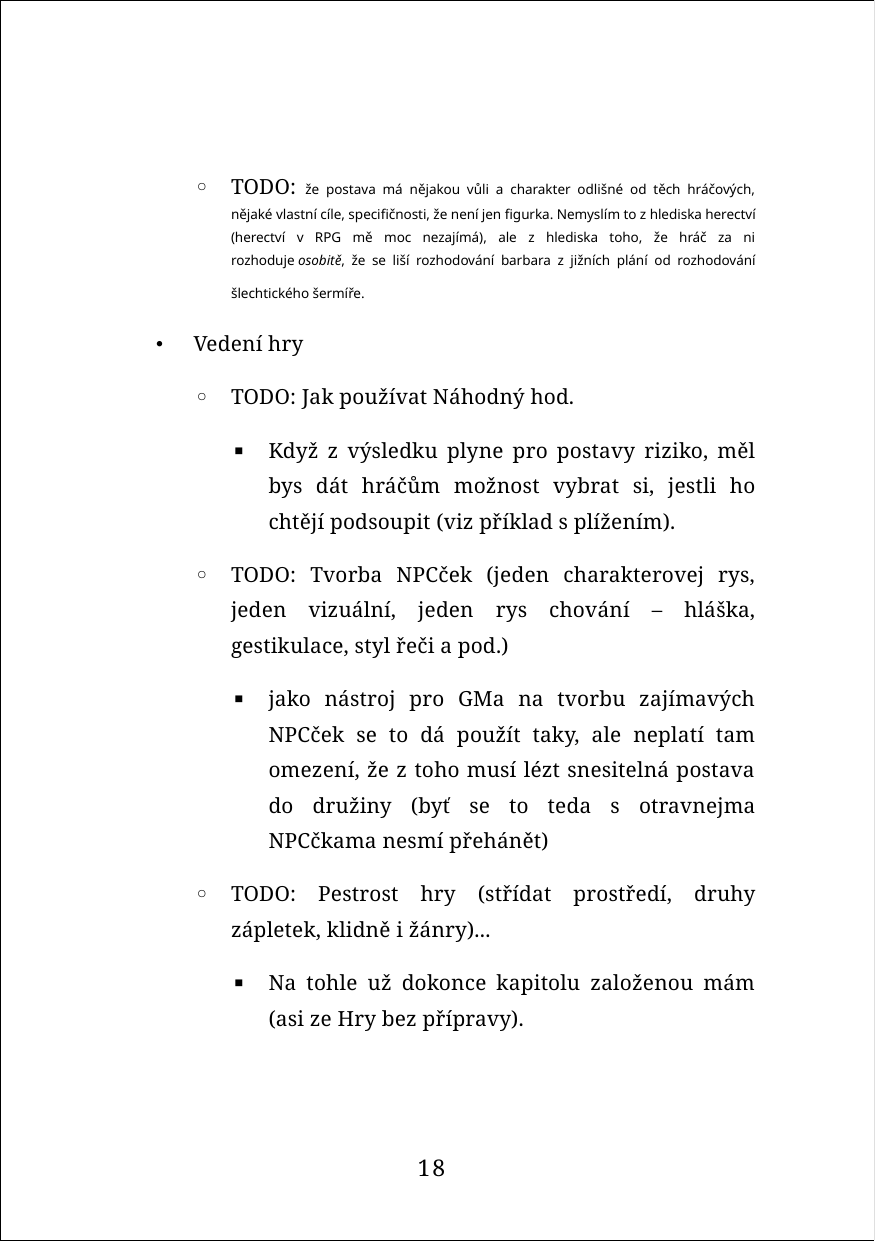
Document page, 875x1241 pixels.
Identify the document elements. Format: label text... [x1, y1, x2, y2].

list TODO: Pestrost hry (střídat prostředí, druhy zápletek, klidně i žánry)... [193, 879, 756, 943]
list jako nástroj pro GMa na tvorbu zajímavých NPCček se to dá použít taky, ale neplatí tam omezení, že z toho musí lézt snesitelná postava do družiny (byť se to teda s otravnejma NPCčkama nesmí přehánět) [231, 684, 756, 855]
list Když z výsledku plyne pro postavy riziko, měl bys dát hráčům možnost vybrat si, jestli ho chtějí podsoupit (viz příklad s plížením). [231, 436, 756, 535]
list TODO: Tvorba NPCček (jeden charakterovej rys, jeden vizuální, jeden rys chování – hláška, gestikulace, styl řeči a pod.) [193, 560, 756, 659]
list Na tohle už dokonce kapitolu založenou mám (asi ze Hry bez přípravy). [231, 968, 756, 1032]
list Vedení hry [156, 329, 756, 358]
list TODO: Jak používat Náhodný hod. [193, 382, 756, 411]
list TODO: že postava má nějakou vůli a charakter odlišné od těch hráčových, nějaké vlastní cíle, specifičnosti, že není jen figurka. Nemyslím to z hlediska herectví (herectví v RPG mě moc nezajímá), ale z hlediska toho, že hráč za ni rozhoduje osobitě, že se liší rozhodování barbara z jižních plání od rozhodování šlechtického šermíře. [193, 172, 756, 304]
